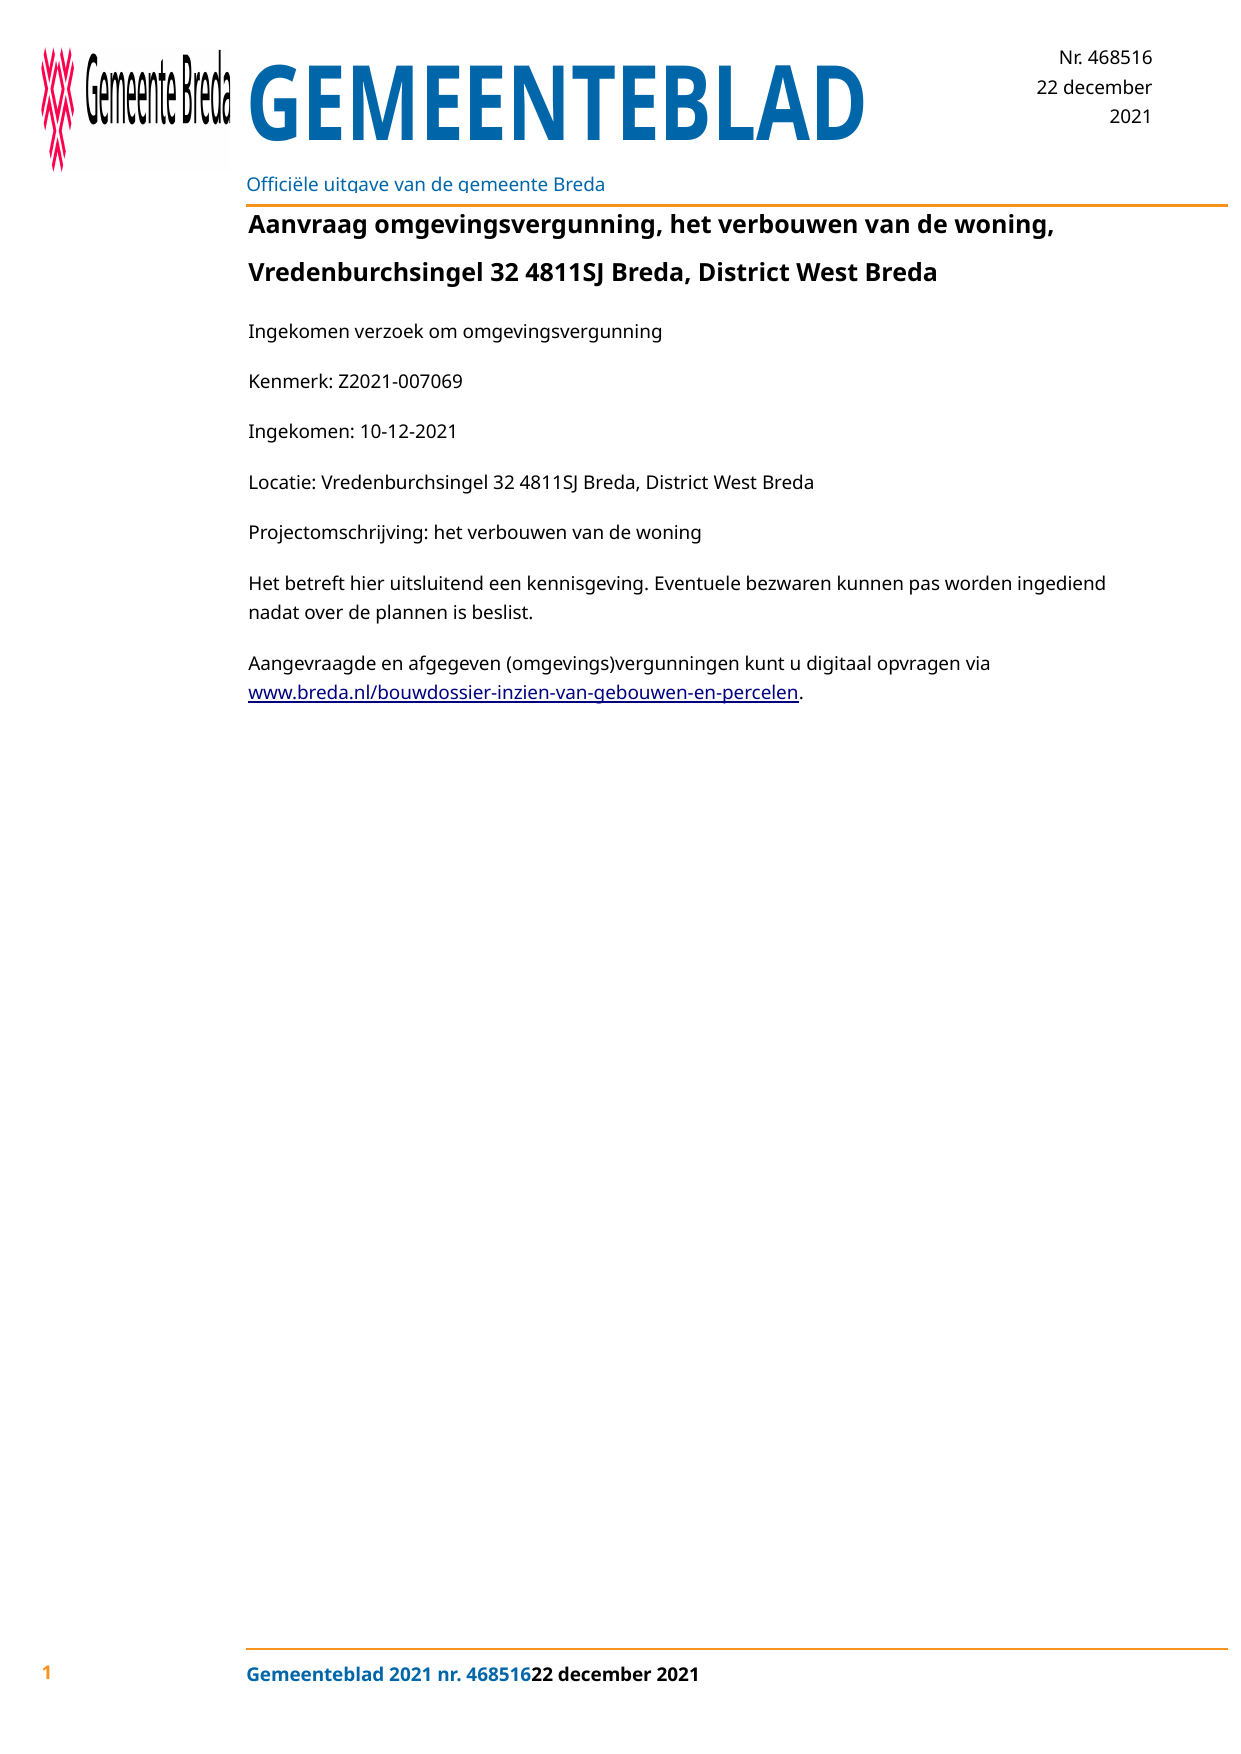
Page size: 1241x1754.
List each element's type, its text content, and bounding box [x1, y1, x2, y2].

text Projectomschrijving: het verbouwen van de woning [248, 519, 1152, 545]
text Kenmerk: Z2021-007069 [248, 368, 1152, 394]
picture [41, 47, 231, 172]
text Aanvraag omgevingsvergunning, het verbouwen van de woning, Vredenburchsingel 32 4811SJ Breda, District West Breda [248, 207, 1152, 288]
text Locatie: Vredenburchsingel 32 4811SJ Breda, District West Breda [248, 469, 1152, 495]
text Het betreft hier uitsluitend een kennisgeving. Eventuele bezwaren kunnen pas worden ingediend nadat over de plannen is beslist. [248, 570, 1152, 625]
text Aangevraagde en afgegeven (omgevings)vergunningen kunt u digitaal opvragen via www.breda.nl/bouwdossier-inzien-van-gebouwen-en-percelen. [248, 650, 1152, 705]
text Ingekomen verzoek om omgevingsvergunning [248, 318, 1152, 344]
text Ingekomen: 10-12-2021 [248, 419, 1152, 444]
